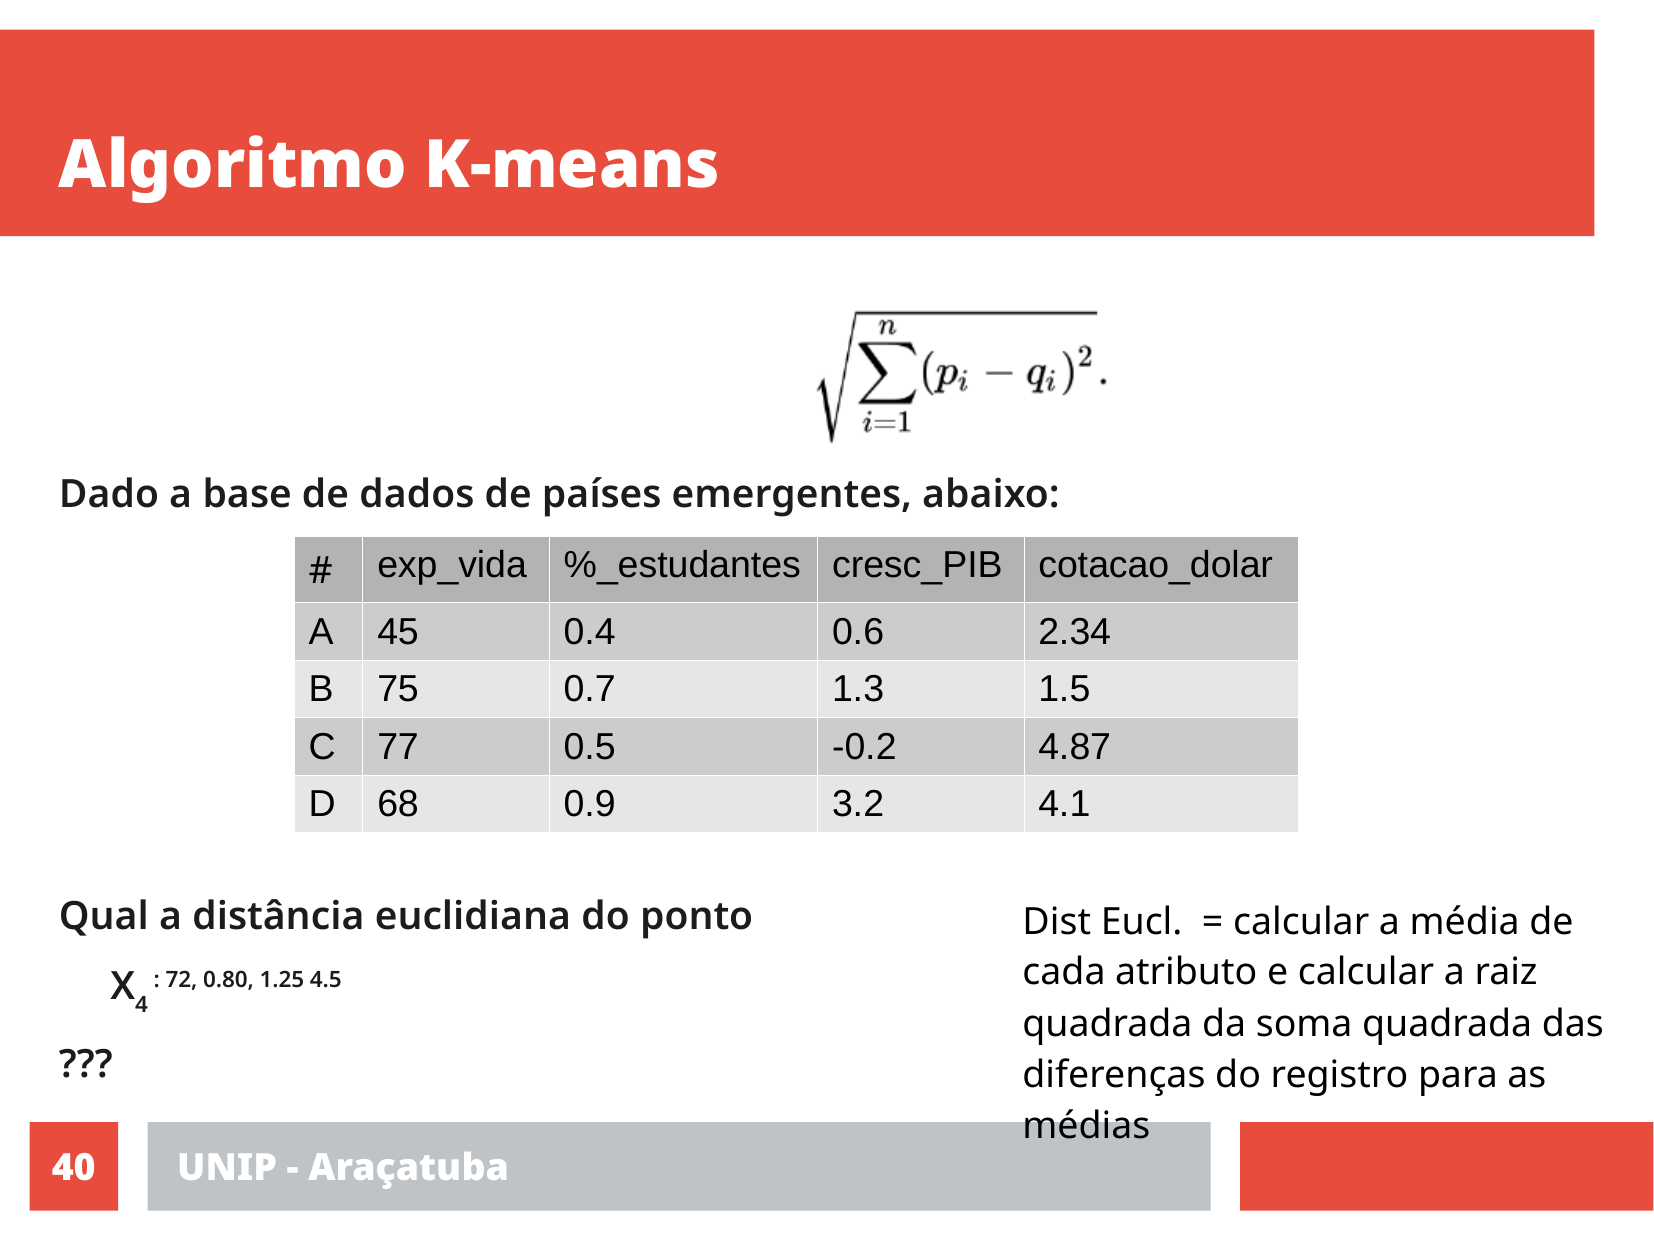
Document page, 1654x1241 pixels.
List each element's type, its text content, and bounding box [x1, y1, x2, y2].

table_header exp_vida [363, 537, 549, 602]
table_cell A [295, 603, 362, 660]
table_cell 2.34 [1025, 603, 1298, 660]
table_cell 45 [363, 603, 549, 660]
table_cell 4.87 [1025, 718, 1298, 775]
table_cell 75 [363, 661, 549, 717]
table_cell 1.5 [1025, 661, 1298, 717]
table_header cotacao_dolar [1025, 537, 1298, 602]
list Dado a base de dados de países emergentes, abaixo: Qual a distância euclidiana do ponto X4 : 72, 0.80, 1.25 4.5 ??? [59, 324, 1565, 1093]
table_cell 0.7 [550, 661, 817, 717]
table_cell 3.2 [818, 776, 1024, 832]
table_cell D [295, 776, 362, 832]
table_cell B [295, 661, 362, 717]
table_cell 0.6 [818, 603, 1024, 660]
table_cell 1.3 [818, 661, 1024, 717]
table_cell 4.1 [1025, 776, 1298, 832]
table_header cresc_PIB [818, 537, 1024, 602]
table_header %_estudantes [550, 537, 817, 602]
text_box Dist Eucl. = calcular a média de cada atributo e calcular a raiz quadrada da soma quadrada das diferenças do registro para as médias [1007, 886, 1654, 1120]
table_cell 0.9 [550, 776, 817, 832]
title Algoritmo K-means [59, 59, 1595, 207]
table_cell 0.5 [550, 718, 817, 775]
table_header # [295, 537, 362, 602]
table_cell -0.2 [818, 718, 1024, 775]
table_cell C [295, 718, 362, 775]
picture [811, 281, 1124, 472]
table_cell 68 [363, 776, 549, 832]
table_cell 0.4 [550, 603, 817, 660]
table_cell 77 [363, 718, 549, 775]
